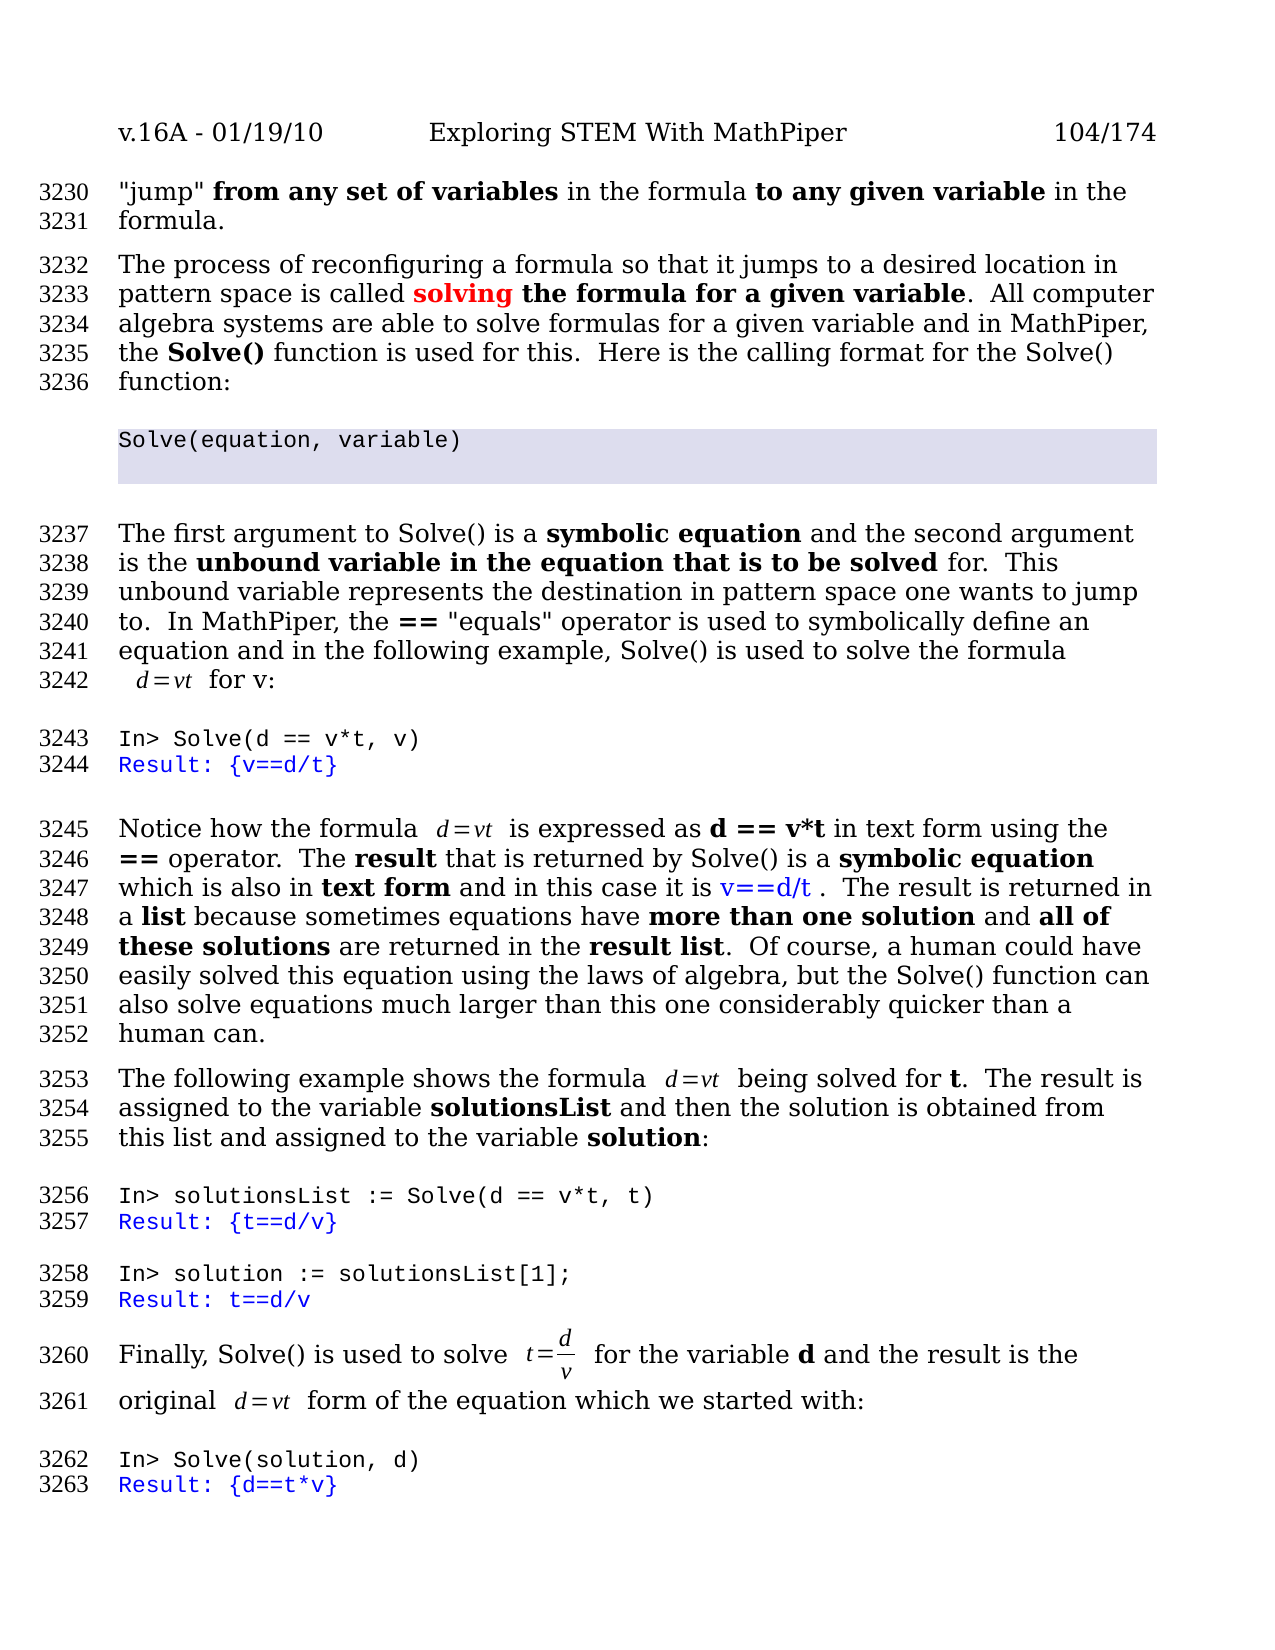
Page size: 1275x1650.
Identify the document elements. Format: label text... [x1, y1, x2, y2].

text The following example shows the formulabeing solved for t. The result is assigned to the variable solutionsList and then the solution is obtained from this list and assigned to the variable solution: [118, 1064, 1157, 1152]
text Result: t==d/v [118, 1288, 1157, 1314]
text Result: {t==d/v} [118, 1210, 1157, 1236]
text In> solutionsList := Solve(d == v*t, t) [118, 1184, 1157, 1210]
table_header Solve(equation, variable) [118, 429, 1157, 484]
text Result: {v==d/t} [118, 753, 1157, 779]
text The first argument to Solve() is a symbolic equation and the second argument is the unbound variable in the equation that is to be solved for. This unbound variable represents the destination in pattern space one wants to jump to. In MathPiper, the == "equals" operator is used to symbolically define an equation and in the following example, Solve() is used to solve the formulafor v: [118, 519, 1157, 695]
text Notice how the formulais expressed as d == v*t in text form using the == operator. The result that is returned by Solve() is a symbolic equation which is also in text form and in this case it is v==d/t . The result is returned in a list because sometimes equations have more than one solution and all of these solutions are returned in the result list. Of course, a human could have easily solved this equation using the laws of algebra, but the Solve() function can also solve equations much larger than this one considerably quicker than a human can. [118, 814, 1157, 1049]
text In> solution := solutionsList[1]; [118, 1262, 1157, 1288]
text In> Solve(d == v*t, v) [118, 727, 1157, 753]
text Finally, Solve() is used to solvefor the variable d and the result is the originalform of the equation which we started with: [118, 1323, 1157, 1416]
text Result: {d==t*v} [118, 1474, 1157, 1500]
text In> Solve(solution, d) [118, 1448, 1157, 1474]
text The process of reconfiguring a formula so that it jumps to a desired location in pattern space is called solving the formula for a given variable. All computer algebra systems are able to solve formulas for a given variable and in MathPiper, the Solve() function is used for this. Here is the calling format for the Solve() function: [118, 250, 1157, 397]
text "jump" from any set of variables in the formula to any given variable in the formula. [118, 177, 1157, 235]
